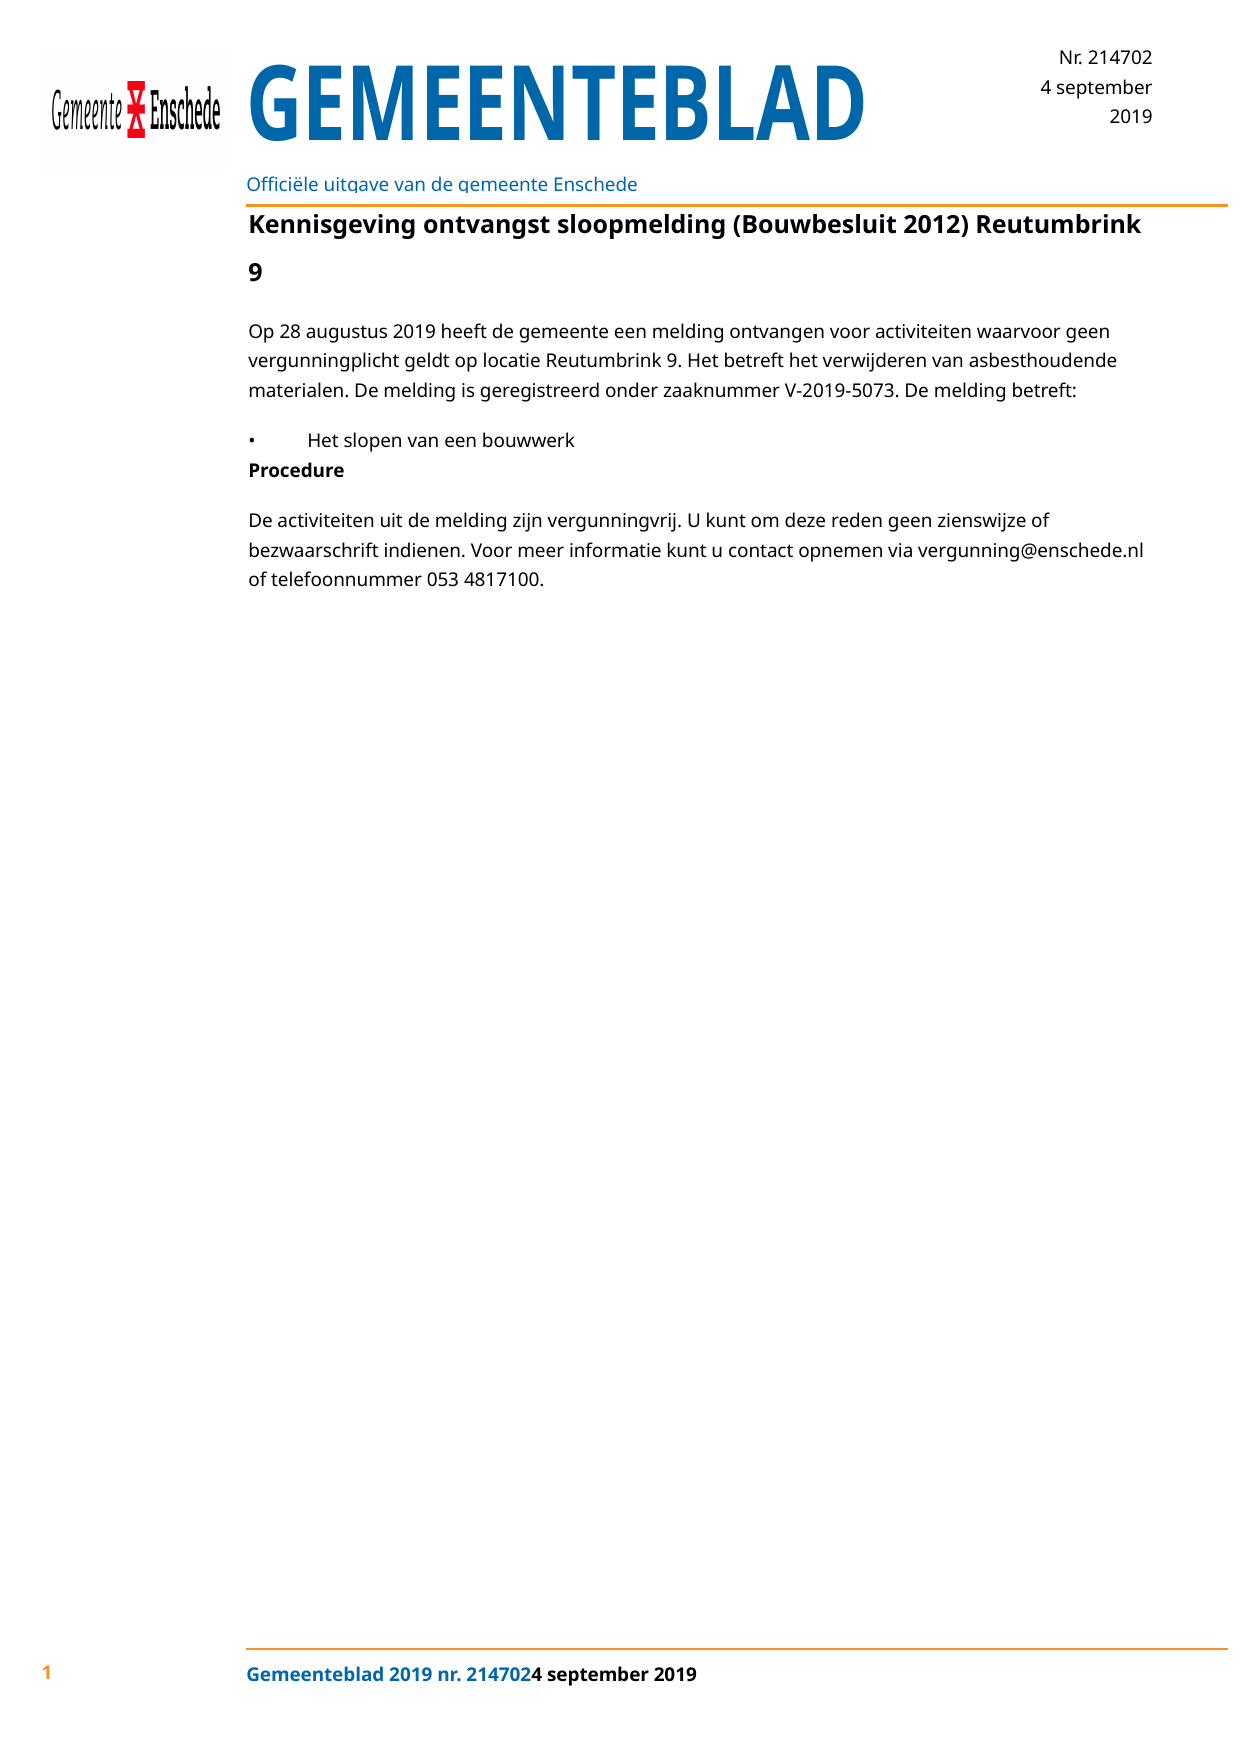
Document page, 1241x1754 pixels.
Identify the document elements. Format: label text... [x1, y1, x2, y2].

text Procedure [248, 457, 1152, 483]
text De activiteiten uit de melding zijn vergunningvrij. U kunt om deze reden geen zienswijze of bezwaarschrift indienen. Voor meer informatie kunt u contact opnemen via vergunning@enschede.nl of telefoonnummer 053 4817100. [248, 507, 1152, 592]
text Op 28 augustus 2019 heeft de gemeente een melding ontvangen voor activiteiten waarvoor geen vergunningplicht geldt op locatie Reutumbrink 9. Het betreft het verwijderen van asbesthoudende materialen. De melding is geregistreerd onder zaaknummer V-2019-5073. De melding betreft: [248, 318, 1152, 403]
text Kennisgeving ontvangst sloopmelding (Bouwbesluit 2012) Reutumbrink 9 [248, 207, 1152, 288]
picture [41, 47, 231, 172]
list Het slopen van een bouwwerk [248, 427, 1152, 453]
